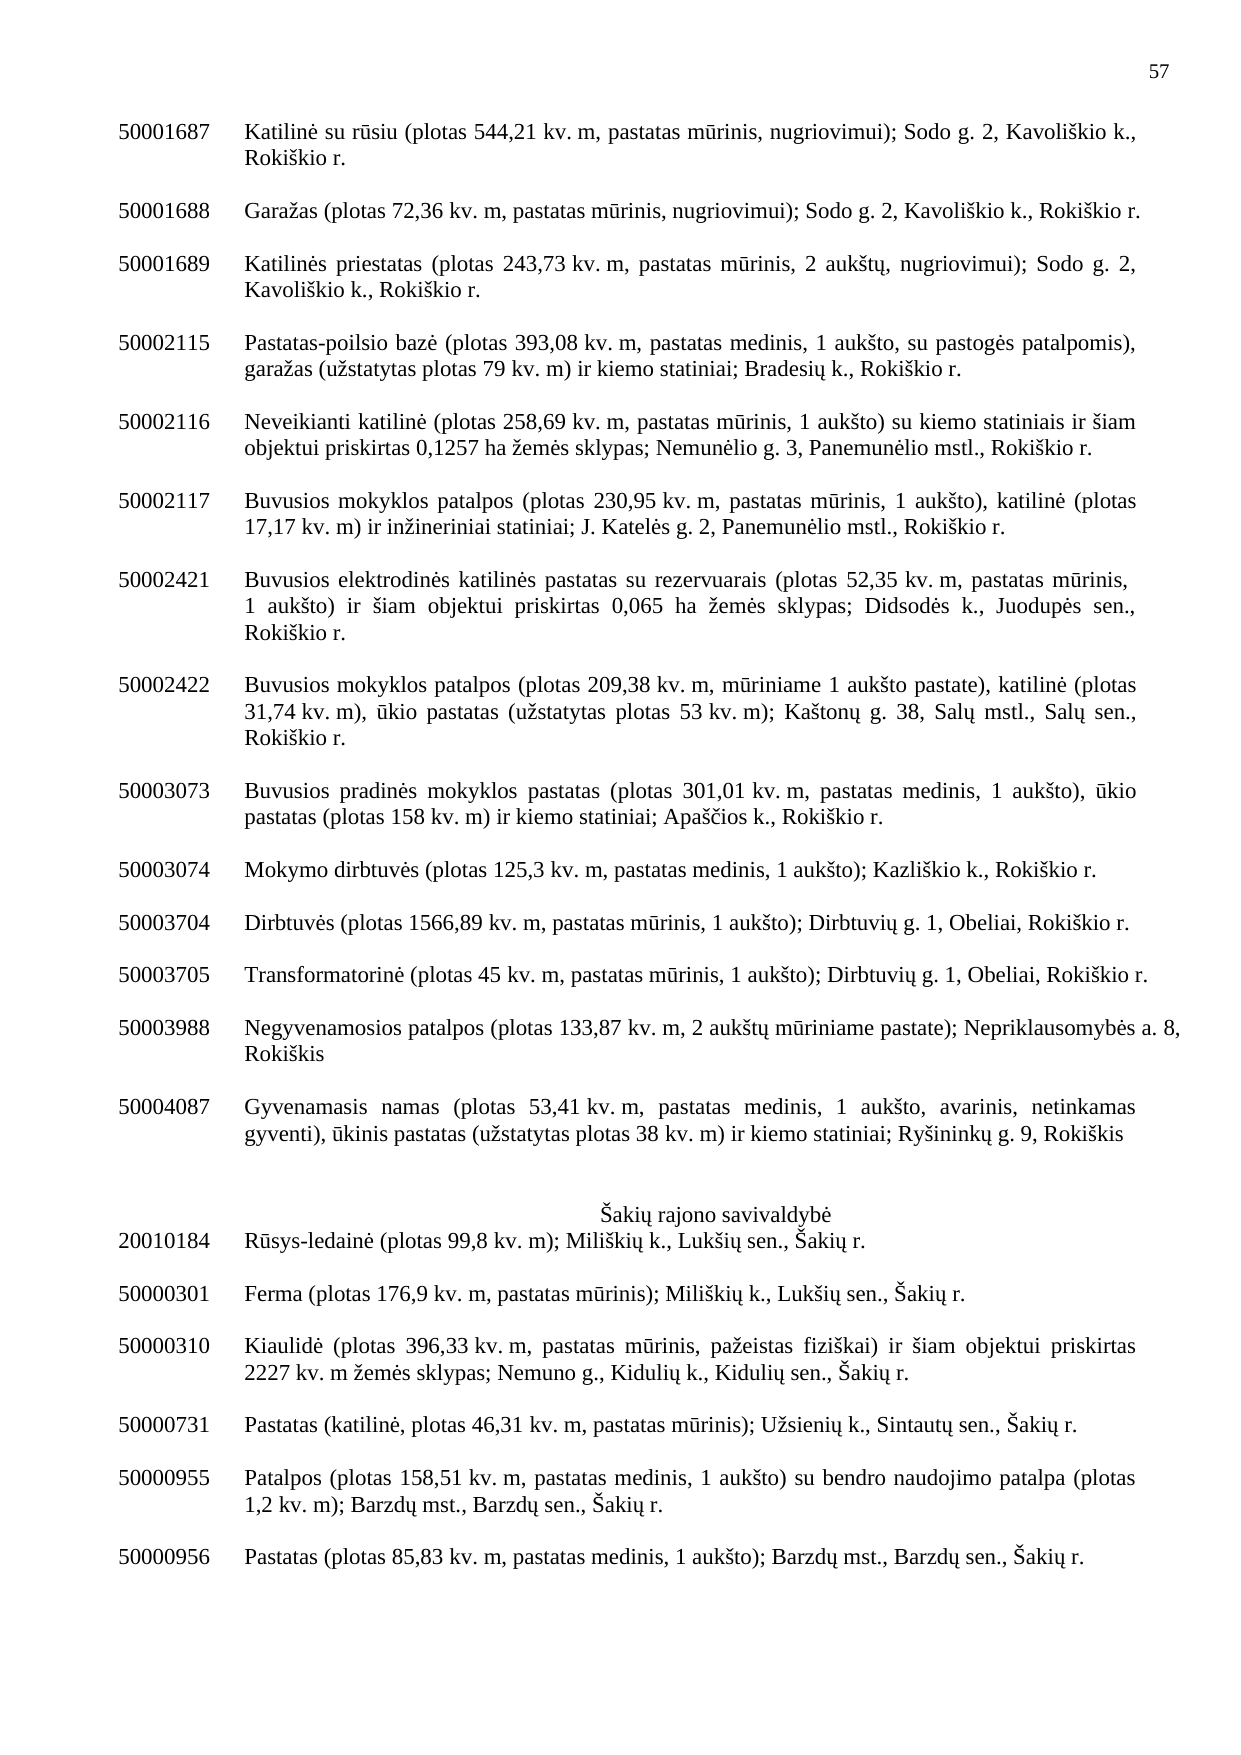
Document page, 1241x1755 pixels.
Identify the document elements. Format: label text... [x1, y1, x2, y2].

table_cell [1198, 1464, 1240, 1517]
table_cell [1163, 487, 1178, 540]
table_cell [1193, 672, 1198, 751]
table_cell [1163, 408, 1178, 461]
table_cell Katilinė su rūsiu (plotas 544,21 kv. m, pastatas mūrinis, nugriovimui); Sodo g. 2, Kavoliškio k., Rokiškio r. [233, 118, 1148, 171]
table_cell [1193, 1280, 1198, 1306]
table_cell Pastatas-poilsio bazė (plotas 393,08 kv. m, pastatas medinis, 1 aukšto, su pastogės patalpomis), garažas (užstatytas plotas 79 kv. m) ir kiemo statiniai; Bradesių k., Rokiškio r. [233, 329, 1148, 382]
table_cell [1163, 961, 1178, 988]
table_cell [1193, 777, 1198, 830]
table_cell [1148, 856, 1163, 882]
table_cell [101, 645, 1198, 672]
table_cell [1148, 777, 1163, 830]
table_cell [1178, 856, 1192, 882]
table_cell [1148, 1227, 1163, 1253]
table_cell Pastatas (katilinė, plotas 46,31 kv. m, pastatas mūrinis); Užsienių k., Sintautų sen., Šakių r. [233, 1412, 1148, 1438]
table_cell [1198, 751, 1240, 777]
table_cell [1198, 1306, 1240, 1332]
table_cell [1148, 1333, 1163, 1385]
table_cell 50001687 [101, 118, 233, 171]
table_cell [1198, 1412, 1240, 1438]
table_cell [1198, 1227, 1240, 1253]
table_cell 50000731 [101, 1412, 233, 1438]
table_cell [1198, 487, 1240, 540]
table_cell Buvusios mokyklos patalpos (plotas 230,95 kv. m, pastatas mūrinis, 1 aukšto), katilinė (plotas 17,17 kv. m) ir inžineriniai statiniai; J. Katelės g. 2, Panemunėlio mstl., Rokiškio r. [233, 487, 1148, 540]
table_cell [1193, 1227, 1198, 1253]
table_cell [1148, 487, 1163, 540]
table_cell [101, 382, 1198, 408]
table_cell [101, 1201, 233, 1227]
table_cell Ferma (plotas 176,9 kv. m, pastatas mūrinis); Miliškių k., Lukšių sen., Šakių r. [233, 1280, 1148, 1306]
table_cell [1193, 197, 1198, 223]
table_cell [1163, 1464, 1178, 1517]
table_cell [1198, 408, 1240, 461]
table_cell [1198, 1254, 1240, 1280]
table_cell [101, 461, 1198, 487]
table_cell [1178, 1280, 1192, 1306]
table_cell [101, 988, 1198, 1014]
table_cell [1163, 672, 1178, 751]
table_cell [1193, 118, 1198, 171]
table_cell [1178, 1543, 1192, 1570]
table_cell 50003704 [101, 909, 233, 935]
table_cell 50002421 [101, 566, 233, 645]
table_cell [1148, 408, 1163, 461]
table_cell [1193, 1464, 1198, 1517]
table_cell [1193, 329, 1198, 382]
table_cell [1198, 224, 1240, 250]
table_cell [1163, 909, 1178, 935]
table_cell [1163, 1333, 1178, 1385]
table_cell [1198, 1543, 1240, 1570]
table_cell [1193, 250, 1198, 303]
table_cell [1193, 1333, 1198, 1385]
table_cell [1178, 329, 1192, 382]
table_cell [1148, 909, 1163, 935]
table_cell [1193, 961, 1198, 988]
table_cell [101, 224, 1198, 250]
table_cell Buvusios pradinės mokyklos pastatas (plotas 301,01 kv. m, pastatas medinis, 1 aukšto), ūkio pastatas (plotas 158 kv. m) ir kiemo statiniai; Apaščios k., Rokiškio r. [233, 777, 1148, 830]
table_cell [1178, 777, 1192, 830]
table_cell [1198, 197, 1240, 223]
table_cell [1193, 856, 1198, 882]
table_cell [1198, 909, 1240, 935]
table_cell Katilinės priestatas (plotas 243,73 kv. m, pastatas mūrinis, 2 aukštų, nugriovimui); Sodo g. 2, Kavoliškio k., Rokiškio r. [233, 250, 1148, 303]
table_cell [1148, 329, 1163, 382]
table_cell [1198, 1201, 1240, 1227]
table_cell [1178, 197, 1192, 223]
table_cell [101, 830, 1198, 856]
table_cell [1148, 1543, 1163, 1570]
table_cell [1163, 1543, 1178, 1570]
table_cell [101, 935, 1198, 961]
table_cell 50000301 [101, 1280, 233, 1306]
table_cell [1163, 856, 1178, 882]
table_cell [1198, 1517, 1240, 1543]
table_cell [1148, 672, 1163, 751]
table_cell Mokymo dirbtuvės (plotas 125,3 kv. m, pastatas medinis, 1 aukšto); Kazliškio k., Rokiškio r. [233, 856, 1148, 882]
table_cell [101, 1517, 1198, 1543]
table_cell [1198, 1570, 1240, 1596]
table_cell Pastatas (plotas 85,83 kv. m, pastatas medinis, 1 aukšto); Barzdų mst., Barzdų sen., Šakių r. [233, 1543, 1148, 1570]
table_cell [1163, 1093, 1178, 1172]
table_cell 50002422 [101, 672, 233, 751]
table_cell Šakių rajono savivaldybė [233, 1201, 1198, 1227]
table_cell [1178, 961, 1192, 988]
table_cell [1163, 197, 1178, 223]
table_cell [1163, 1227, 1178, 1253]
table_cell 50001688 [101, 197, 233, 223]
table_cell Negyvenamosios patalpos (plotas 133,87 kv. m, 2 aukštų mūriniame pastate); Nepriklausomybės a. 8, Rokiškis [233, 1014, 1192, 1067]
table_cell [1198, 1172, 1240, 1199]
table_cell [1198, 1014, 1240, 1067]
table_cell 50003073 [101, 777, 233, 830]
table_cell [1193, 1543, 1198, 1570]
table_cell [1148, 118, 1163, 171]
table_cell [1193, 566, 1198, 645]
table_cell [1193, 1412, 1198, 1438]
table_cell [1163, 777, 1178, 830]
table_cell Rūsys-ledainė (plotas 99,8 kv. m); Miliškių k., Lukšių sen., Šakių r. [233, 1227, 1148, 1253]
table_cell [1163, 1412, 1178, 1438]
table_cell [1198, 250, 1240, 303]
table_cell [1198, 171, 1240, 197]
table_cell [1178, 487, 1192, 540]
table_cell [1198, 856, 1240, 882]
table_cell [1198, 961, 1240, 988]
table_cell Buvusios elektrodinės katilinės pastatas su rezervuarais (plotas 52,35 kv. m, pastatas mūrinis, 1 aukšto) ir šiam objektui priskirtas 0,065 ha žemės sklypas; Didsodės k., Juodupės sen., Rokiškio r. [233, 566, 1148, 645]
table_cell [1163, 1280, 1178, 1306]
table_cell [1198, 329, 1240, 382]
table_cell Patalpos (plotas 158,51 kv. m, pastatas medinis, 1 aukšto) su bendro naudojimo patalpa (plotas 1,2 kv. m); Barzdų mst., Barzdų sen., Šakių r. [233, 1464, 1148, 1517]
table_cell [1198, 1333, 1240, 1385]
table_cell [1198, 1067, 1240, 1093]
table_cell [101, 1172, 1198, 1199]
table_cell [1178, 909, 1192, 935]
table_cell [1163, 329, 1178, 382]
table_cell 50000955 [101, 1464, 233, 1517]
table_cell [101, 1254, 1198, 1280]
table_cell [101, 751, 1198, 777]
table_cell [1198, 1385, 1240, 1412]
table_cell [1198, 988, 1240, 1014]
table_cell [101, 1385, 1198, 1412]
table_cell [1178, 1227, 1192, 1253]
table_cell [1198, 540, 1240, 566]
table_cell [1193, 909, 1198, 935]
table_cell 50003705 [101, 961, 233, 988]
table_cell Garažas (plotas 72,36 kv. m, pastatas mūrinis, nugriovimui); Sodo g. 2, Kavoliškio k., Rokiškio r. [233, 197, 1163, 223]
table_cell 50003074 [101, 856, 233, 882]
table_cell [1178, 118, 1192, 171]
table_cell 50002116 [101, 408, 233, 461]
table_cell [1198, 1093, 1240, 1172]
table_cell [1198, 883, 1240, 909]
table_cell 50002117 [101, 487, 233, 540]
table_cell 50000956 [101, 1543, 233, 1570]
table_cell [1148, 566, 1163, 645]
table_cell [1198, 645, 1240, 672]
table_cell [1178, 1412, 1192, 1438]
table_cell [1198, 672, 1240, 751]
table_cell Dirbtuvės (plotas 1566,89 kv. m, pastatas mūrinis, 1 aukšto); Dirbtuvių g. 1, Obeliai, Rokiškio r. [233, 909, 1148, 935]
table_cell [101, 1306, 1198, 1332]
table_cell [1148, 1280, 1163, 1306]
table_cell [1178, 250, 1192, 303]
table_cell [1198, 935, 1240, 961]
table_cell [1193, 1093, 1198, 1172]
table_cell [1178, 408, 1192, 461]
table_cell [1198, 382, 1240, 408]
table_cell [101, 1570, 1198, 1596]
table_cell Buvusios mokyklos patalpos (plotas 209,38 kv. m, mūriniame 1 aukšto pastate), katilinė (plotas 31,74 kv. m), ūkio pastatas (užstatytas plotas 53 kv. m); Kaštonų g. 38, Salų mstl., Salų sen., Rokiškio r. [233, 672, 1148, 751]
table_cell [101, 1067, 1198, 1093]
table_cell Transformatorinė (plotas 45 kv. m, pastatas mūrinis, 1 aukšto); Dirbtuvių g. 1, Obeliai, Rokiškio r. [233, 961, 1163, 988]
table_cell [101, 540, 1198, 566]
table_cell [1148, 1412, 1163, 1438]
table_cell [1163, 250, 1178, 303]
table_cell [1148, 250, 1163, 303]
table_cell [1198, 830, 1240, 856]
table_cell [1148, 1464, 1163, 1517]
table_cell [1163, 566, 1178, 645]
table_cell Kiaulidė (plotas 396,33 kv. m, pastatas mūrinis, pažeistas fiziškai) ir šiam objektui priskirtas 2227 kv. m žemės sklypas; Nemuno g., Kidulių k., Kidulių sen., Šakių r. [233, 1333, 1148, 1385]
table_cell 50004087 [101, 1093, 233, 1172]
table_cell [1178, 1464, 1192, 1517]
table_cell 50001689 [101, 250, 233, 303]
table_cell [1193, 408, 1198, 461]
table_cell [101, 1438, 1198, 1464]
table_cell [1178, 566, 1192, 645]
table_cell [101, 883, 1198, 909]
table_cell [1198, 1280, 1240, 1306]
table_cell 20010184 [101, 1227, 233, 1253]
table_cell 50003988 [101, 1014, 233, 1067]
table_cell [1198, 777, 1240, 830]
table_cell 50000310 [101, 1333, 233, 1385]
table_cell 50002115 [101, 329, 233, 382]
table_cell [1193, 487, 1198, 540]
table_cell [1198, 1438, 1240, 1464]
table_cell [1198, 566, 1240, 645]
table_cell [1193, 1014, 1198, 1067]
table_cell [1198, 461, 1240, 487]
table_cell [1163, 118, 1178, 171]
table_cell [1178, 1093, 1192, 1172]
table_cell [1148, 1093, 1163, 1172]
table_cell Neveikianti katilinė (plotas 258,69 kv. m, pastatas mūrinis, 1 aukšto) su kiemo statiniais ir šiam objektui priskirtas 0,1257 ha žemės sklypas; Nemunėlio g. 3, Panemunėlio mstl., Rokiškio r. [233, 408, 1148, 461]
table_cell [1198, 303, 1240, 329]
table_cell Gyvenamasis namas (plotas 53,41 kv. m, pastatas medinis, 1 aukšto, avarinis, netinkamas gyventi), ūkinis pastatas (užstatytas plotas 38 kv. m) ir kiemo statiniai; Ryšininkų g. 9, Rokiškis [233, 1093, 1148, 1172]
table_cell [1178, 672, 1192, 751]
table_cell [101, 171, 1198, 197]
table_cell [1198, 118, 1240, 171]
table_cell [101, 303, 1198, 329]
table_cell [1178, 1333, 1192, 1385]
